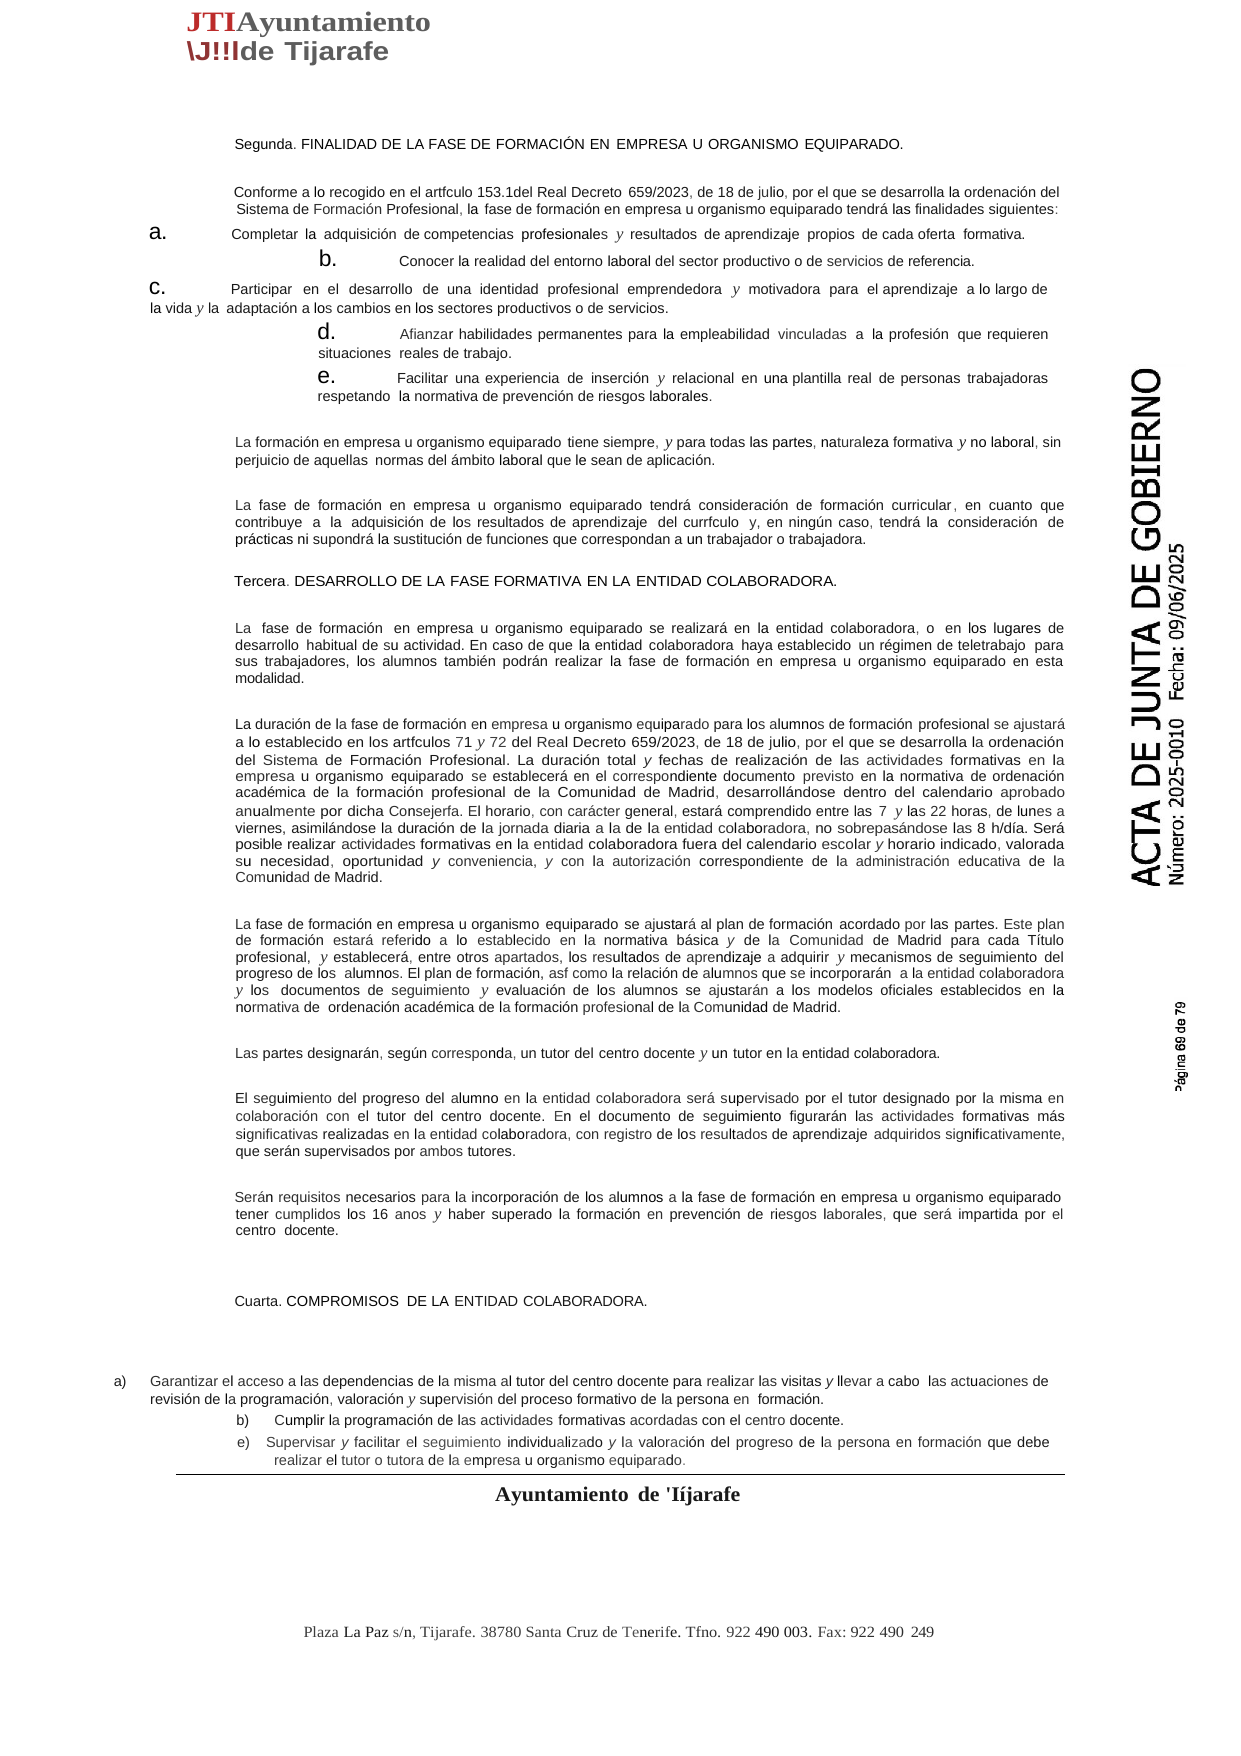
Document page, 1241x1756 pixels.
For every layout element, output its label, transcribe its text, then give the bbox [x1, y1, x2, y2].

text Tercera. DESARROLLO DE LA FASE FORMATIVA EN LA ENTIDAD COLABORADORA. [234, 573, 1128, 589]
text Segunda. FINALIDAD DE LA FASE DE FORMACIÓN EN EMPRESA U ORGANISMO EQUIPARADO. [234, 136, 1241, 153]
list Completar la adquisición de competencias profesionales y resultados de aprendizaje propios de cada oferta formativa. [148, 218, 1049, 244]
text La fase de formación en empresa u organismo equiparado tendrá consideración de formación curricular, en cuanto que contribuye a la adquisición de los resultados de aprendizaje del currfculo y, en ningún caso, tendrá la consideración de prácticas ni supondrá la sustitución de funciones que correspondan a un trabajador o trabajadora. [235, 497, 1064, 548]
text Ayuntamiento de 'Iíjarafe [495, 1482, 1241, 1506]
subtitle JTIAyuntamiento [186, 7, 1241, 38]
text La fase de formación en empresa u organismo equiparado se realizará en la entidad colaboradora, o en los lugares de desarrollo habitual de su actividad. En caso de que la entidad colaboradora haya establecido un régimen de teletrabajo para sus trabajadores, los alumnos también podrán realizar la fase de formación en empresa u organismo equiparado en esta modalidad. [235, 619, 1064, 687]
text Conforme a lo recogido en el artfculo 153.1del Real Decreto 659/2023, de 18 de julio, por el que se desarrolla la ordenación del Sistema de Formación Profesional, la fase de formación en empresa u organismo equiparado tendrá las finalidades siguientes: [233, 184, 1063, 217]
list Participar en el desarrollo de una identidad profesional emprendedora y motivadora para el aprendizaje a lo largo de la vida y la adaptación a los cambios en los sectores productivos o de servicios. [148, 275, 1049, 317]
text \J!!lde Tijarafe [186, 38, 1241, 66]
list Conocer la realidad del entorno laboral del sector productivo o de servicios de referencia. [318, 245, 1241, 272]
text Serán requisitos necesarios para la incorporación de los alumnos a la fase de formación en empresa u organismo equiparado tener cumplidos los 16 anos y haber superado la formación en prevención de riesgos laborales, que será impartida por el centro docente. [234, 1191, 1063, 1238]
text La duración de la fase de formación en empresa u organismo equiparado para los alumnos de formación profesional se ajustará a lo establecido en los artfculos 71 y 72 del Real Decreto 659/2023, de 18 de julio, por el que se desarrolla la ordenación del Sistema de Formación Profesional. La duración total y fechas de realización de las actividades formativas en la empresa u organismo equiparado se establecerá en el correspondiente documento previsto en la normativa de ordenación académica de la formación profesional de la Comunidad de Madrid, desarrollándose dentro del calendario aprobado anualmente por dicha Consejerfa. El horario, con carácter general, estará comprendido entre las 7 y las 22 horas, de lunes a viernes, asimilándose la duración de la jornada diaria a la de la entidad colaboradora, no sobrepasándose las 8 h/día. Será posible realizar actividades formativas en la entidad colaboradora fuera del calendario escolar y horario indicado, valorada su necesidad, oportunidad y conveniencia, y con la autorización correspondiente de la administración educativa de la Comunidad de Madrid. [235, 716, 1065, 886]
text Las partes designarán, según corresponda, un tutor del centro docente y un tutor en la entidad colaboradora. [235, 1042, 1174, 1062]
text Cuarta. COMPROMISOS DE LA ENTIDAD COLABORADORA. [234, 1293, 1241, 1309]
text El seguimiento del progreso del alumno en la entidad colaboradora será supervisado por el tutor designado por la misma en colaboración con el tutor del centro docente. En el documento de seguimiento figurarán las actividades formativas más significativas realizadas en la entidad colaboradora, con registro de los resultados de aprendizaje adquiridos significativamente, que serán supervisados por ambos tutores. [235, 1090, 1065, 1160]
list Cumplir la programación de las actividades formativas acordadas con el centro docente. [236, 1411, 1241, 1428]
text e) Supervisar y facilitar el seguimiento individualizado y la valoración del progreso de la persona en formación que debe realizar el tutor o tutora de la empresa u organismo equiparado. [237, 1434, 1050, 1468]
text La formación en empresa u organismo equiparado tiene siempre, y para todas las partes, naturaleza formativa y no laboral, sin perjuicio de aquellas normas del ámbito laboral que le sean de aplicación. [235, 432, 1063, 469]
list Facilitar una experiencia de inserción y relacional en una plantilla real de personas trabajadoras respetando la normativa de prevención de riesgos laborales. [317, 362, 1049, 405]
list Garantizar el acceso a las dependencias de la misma al tutor del centro docente para realizar las visitas y llevar a cabo las actuaciones de revisión de la programación, valoración y supervisión del proceso formativo de la persona en formación. [113, 1374, 1050, 1408]
text La fase de formación en empresa u organismo equiparado se ajustará al plan de formación acordado por las partes. Este plan de formación estará referido a lo establecido en la normativa básica y de la Comunidad de Madrid para cada Título profesional, y establecerá, entre otros apartados, los resultados de aprendizaje a adquirir y mecanismos de seguimiento del progreso de los alumnos. El plan de formación, asf como la relación de alumnos que se incorporarán a la entidad colaboradora y los documentos de seguimiento y evaluación de los alumnos se ajustarán a los modelos oficiales establecidos en la normativa de ordenación académica de la formación profesional de la Comunidad de Madrid. [235, 917, 1064, 1015]
list Afianzar habilidades permanentes para la empleabilidad vinculadas a la profesión que requieren situaciones reales de trabajo. [317, 318, 1049, 361]
